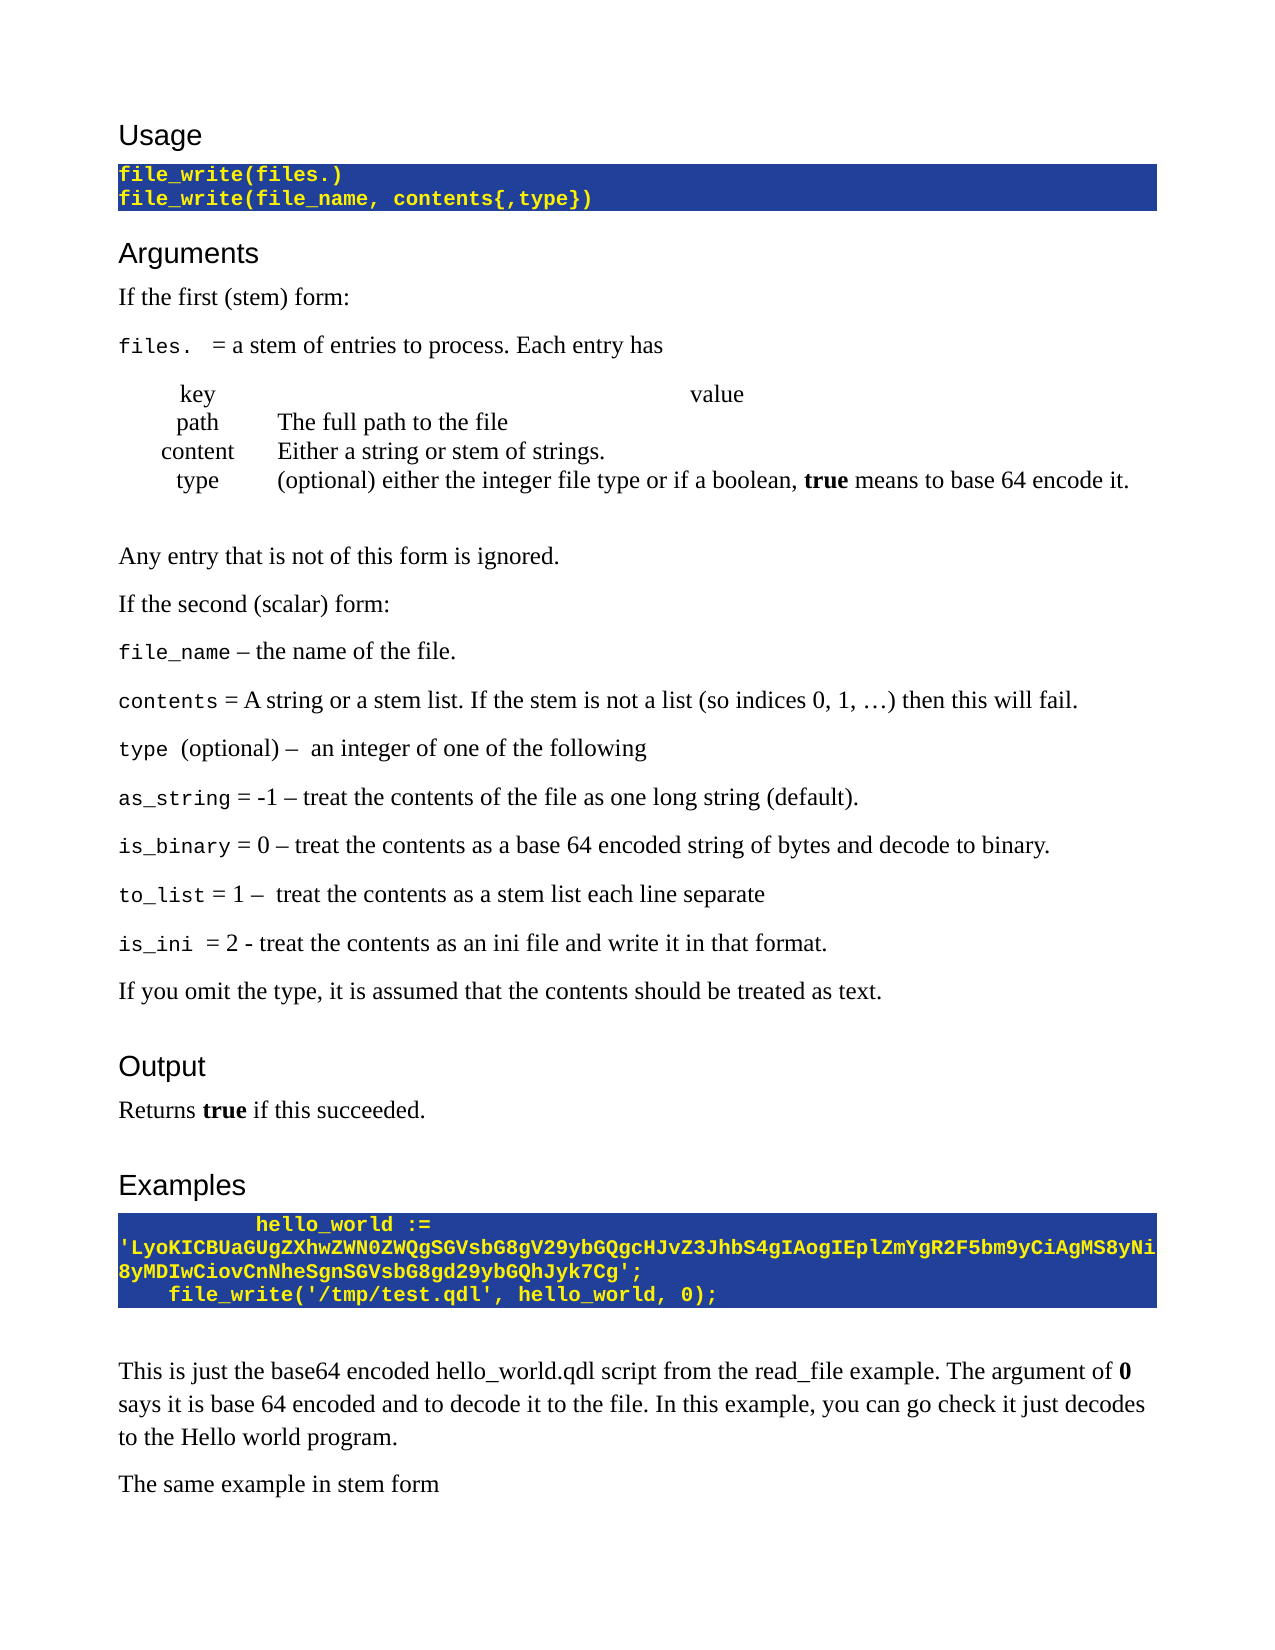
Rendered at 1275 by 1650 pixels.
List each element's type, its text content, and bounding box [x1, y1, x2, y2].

text as_string = -1 – treat the contents of the file as one long string (default). [118, 782, 1157, 812]
text Any entry that is not of this form is ignored. [118, 541, 1157, 570]
table_cell content [118, 436, 277, 465]
table_cell The full path to the file [277, 408, 1157, 436]
text is_binary = 0 – treat the contents as a base 64 encoded string of bytes and decode to binary. [118, 831, 1157, 860]
subtitle Examples [118, 1167, 1157, 1201]
table_header value [277, 379, 1157, 407]
text file_write(file_name, contents{,type}) [118, 188, 1157, 211]
text This is just the base64 encoded hello_world.qdl script from the read_file example. The argument of 0 says it is base 64 encoded and to decode it to the file. In this example, you can go check it just decodes to the Hello world program. [118, 1356, 1157, 1451]
text Returns true if this succeeded. [118, 1095, 1157, 1124]
text The same example in stem form [118, 1469, 1157, 1498]
text type (optional) – an integer of one of the following [118, 733, 1157, 763]
text to_list = 1 – treat the contents as a stem list each line separate [118, 879, 1157, 909]
text file_write(files.) [118, 164, 1157, 188]
table_cell (optional) either the integer file type or if a boolean, true means to base 64 encode it. [277, 465, 1157, 494]
subtitle Arguments [118, 236, 1157, 270]
text If you omit the type, it is assumed that the contents should be treated as text. [118, 976, 1157, 1005]
text file_name – the name of the file. [118, 636, 1157, 666]
table_cell type [118, 465, 277, 494]
table_header key [118, 379, 277, 407]
text file_write('/tmp/test.qdl', hello_world, 0); [118, 1284, 1157, 1308]
table_cell path [118, 408, 277, 436]
text hello_world := 'LyoKICBUaGUgZXhwZWN0ZWQgSGVsbG8gV29ybGQgcHJvZ3JhbS4gIAogIEplZmYgR2F5bm9yCiAgMS8yNi8yMDIwCiovCnNheSgnSGVsbG8gd29ybGQhJyk7Cg'; [118, 1213, 1157, 1284]
subtitle Output [118, 1049, 1157, 1082]
text If the second (scalar) form: [118, 589, 1157, 618]
text contents = A string or a stem list. If the stem is not a list (so indices 0, 1, …) then this will fail. [118, 685, 1157, 714]
table_cell Either a string or stem of strings. [277, 436, 1157, 465]
subtitle Usage [118, 118, 1157, 152]
text If the first (stem) form: [118, 282, 1157, 311]
text files. = a stem of entries to process. Each entry has [118, 330, 1157, 360]
text is_ini = 2 - treat the contents as an ini file and write it in that format. [118, 928, 1157, 957]
